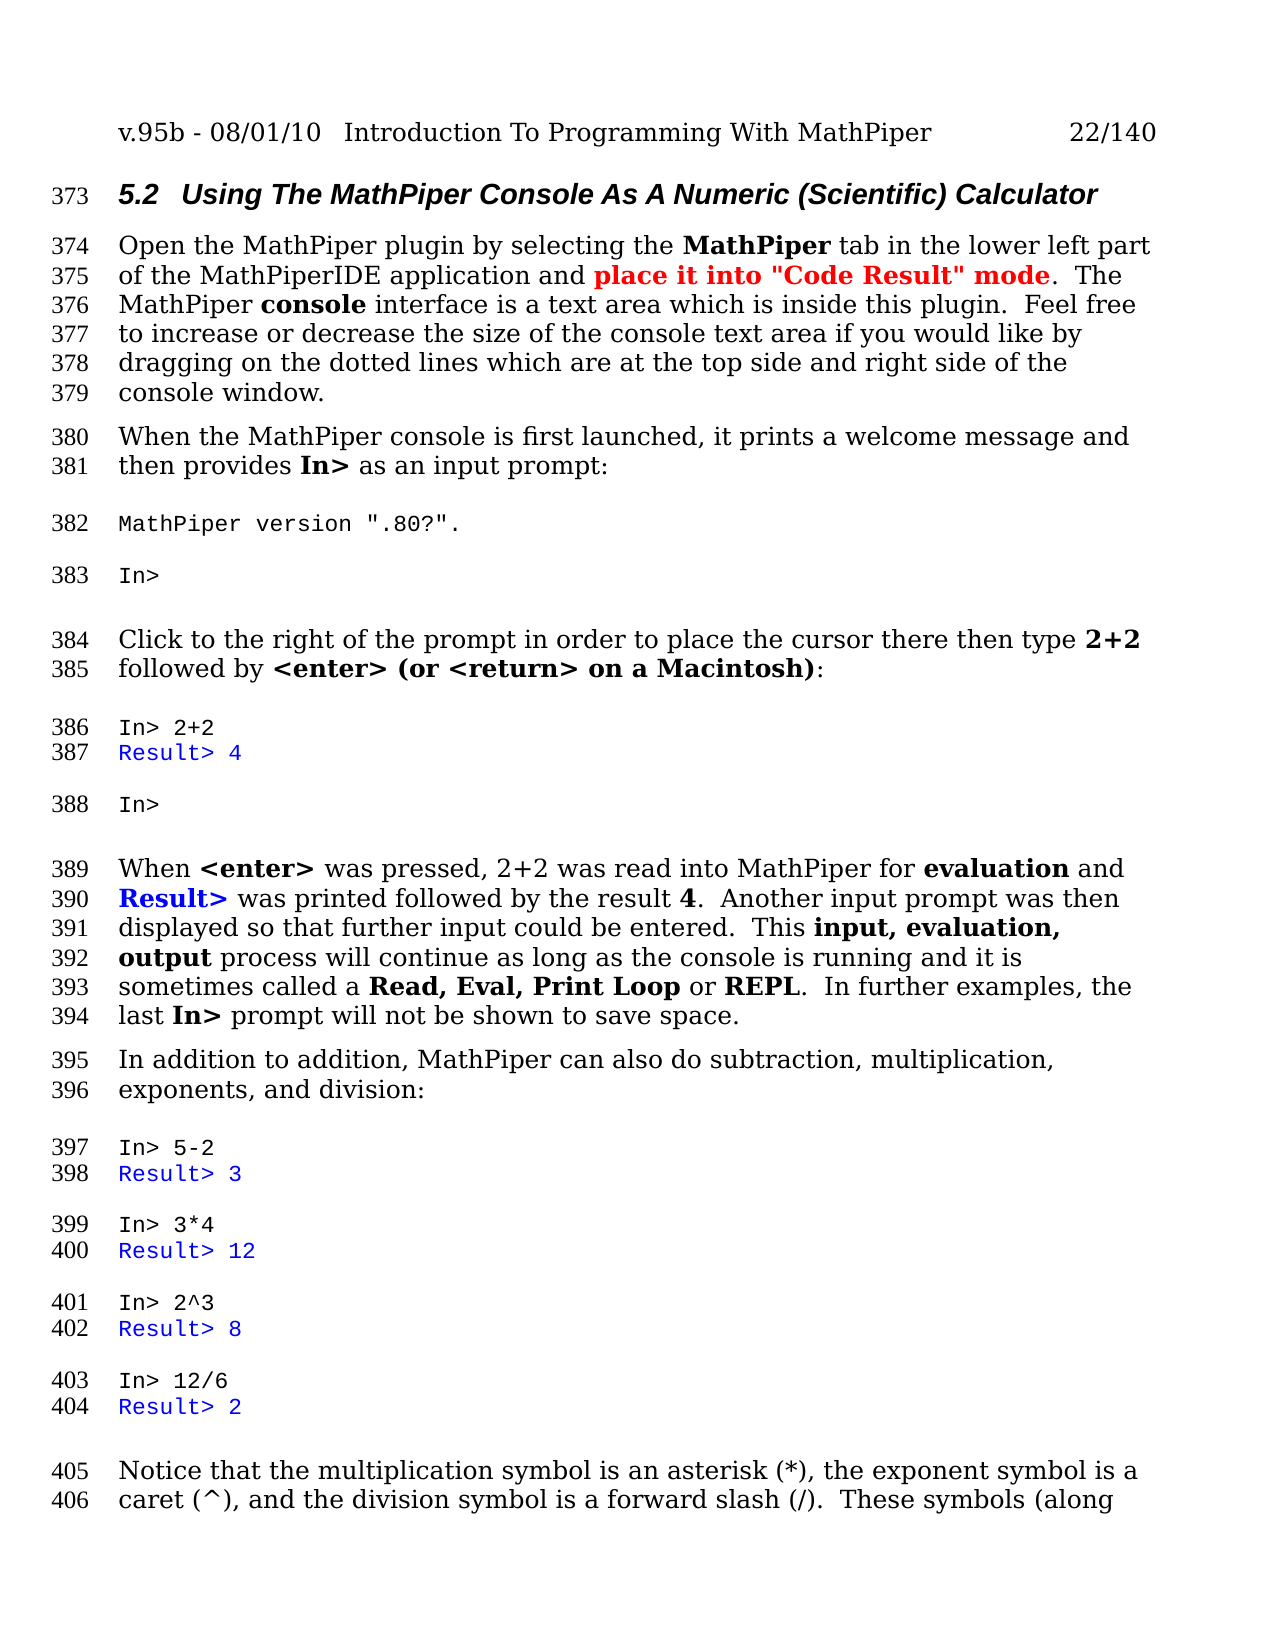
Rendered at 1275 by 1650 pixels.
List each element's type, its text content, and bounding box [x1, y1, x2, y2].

text Result> 2 [118, 1395, 1157, 1421]
text When <enter> was pressed, 2+2 was read into MathPiper for evaluation and Result> was printed followed by the result 4. Another input prompt was then displayed so that further input could be entered. This input, evaluation, output process will continue as long as the console is running and it is sometimes called a Read, Eval, Print Loop or REPL. In further examples, the last In> prompt will not be shown to save space. [118, 854, 1157, 1031]
text Result> 8 [118, 1318, 1157, 1343]
text In> 2+2 [118, 716, 1157, 742]
text In> 12/6 [118, 1369, 1157, 1395]
text In> 5-2 [118, 1136, 1157, 1162]
text When the MathPiper console is first launched, it prints a welcome message and then provides In> as an input prompt: [118, 422, 1157, 480]
text Open the MathPiper plugin by selecting the MathPiper tab in the lower left part of the MathPiperIDE application and place it into "Code Result" mode. The MathPiper console interface is a text area which is inside this plugin. Feel free to increase or decrease the size of the console text area if you would like by dragging on the dotted lines which are at the top side and right side of the console window. [118, 231, 1157, 407]
text Result> 4 [118, 742, 1157, 768]
subtitle Using The MathPiper Console As A Numeric (Scientific) Calculator [118, 177, 1157, 210]
text In addition to addition, MathPiper can also do subtraction, multiplication, exponents, and division: [118, 1046, 1157, 1104]
text In> [118, 794, 1157, 819]
text In> 2^3 [118, 1292, 1157, 1318]
text MathPiper version ".80?". [118, 512, 1157, 538]
text In> [118, 564, 1157, 590]
text Result> 12 [118, 1240, 1157, 1266]
text Result> 3 [118, 1162, 1157, 1188]
text Click to the right of the prompt in order to place the cursor there then type 2+2 followed by <enter> (or <return> on a Macintosh): [118, 625, 1157, 684]
text Notice that the multiplication symbol is an asterisk (*), the exponent symbol is a caret (^), and the division symbol is a forward slash (/). These symbols (along [118, 1456, 1157, 1514]
text In> 3*4 [118, 1214, 1157, 1240]
